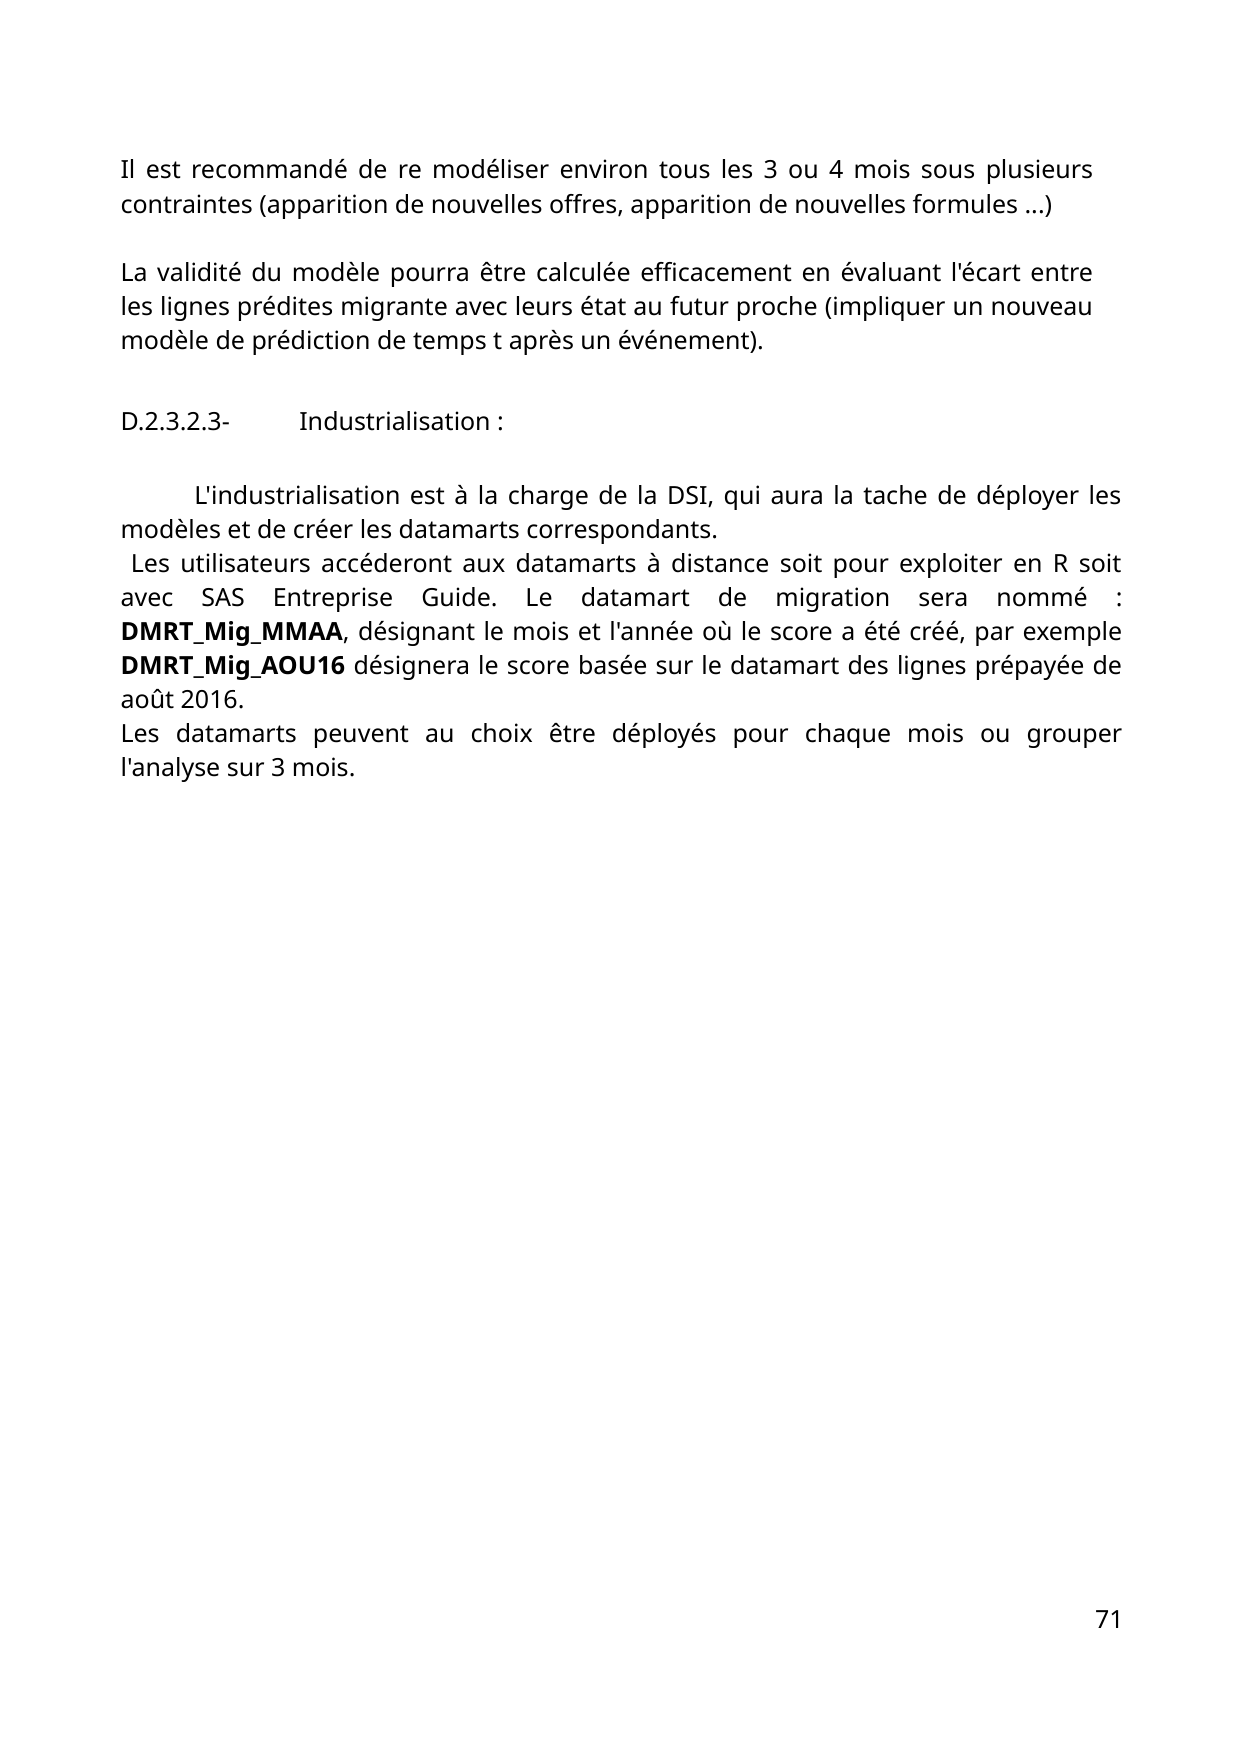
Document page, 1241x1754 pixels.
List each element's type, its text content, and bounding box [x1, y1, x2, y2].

text L'industrialisation est à la charge de la DSI, qui aura la tache de déployer les modèles et de créer les datamarts correspondants. [120, 477, 1123, 546]
text Les datamarts peuvent au choix être déployés pour chaque mois ou grouper l'analyse sur 3 mois. [120, 716, 1123, 784]
text Les utilisateurs accéderont aux datamarts à distance soit pour exploiter en R soit avec SAS Entreprise Guide. Le datamart de migration sera nommé : DMRT_Mig_MMAA, désignant le mois et l'année où le score a été créé, par exemple DMRT_Mig_AOU16 désignera le score basée sur le datamart des lignes prépayée de août 2016. [120, 546, 1123, 716]
text La validité du modèle pourra être calculée efficacement en évaluant l'écart entre les lignes prédites migrante avec leurs état au futur proche (impliquer un nouveau modèle de prédiction de temps t après un événement). [120, 254, 1094, 357]
text Il est recommandé de re modéliser environ tous les 3 ou 4 mois sous plusieurs contraintes (apparition de nouvelles offres, apparition de nouvelles formules ...) [120, 152, 1094, 220]
subtitle Industrialisation : [120, 403, 1123, 437]
